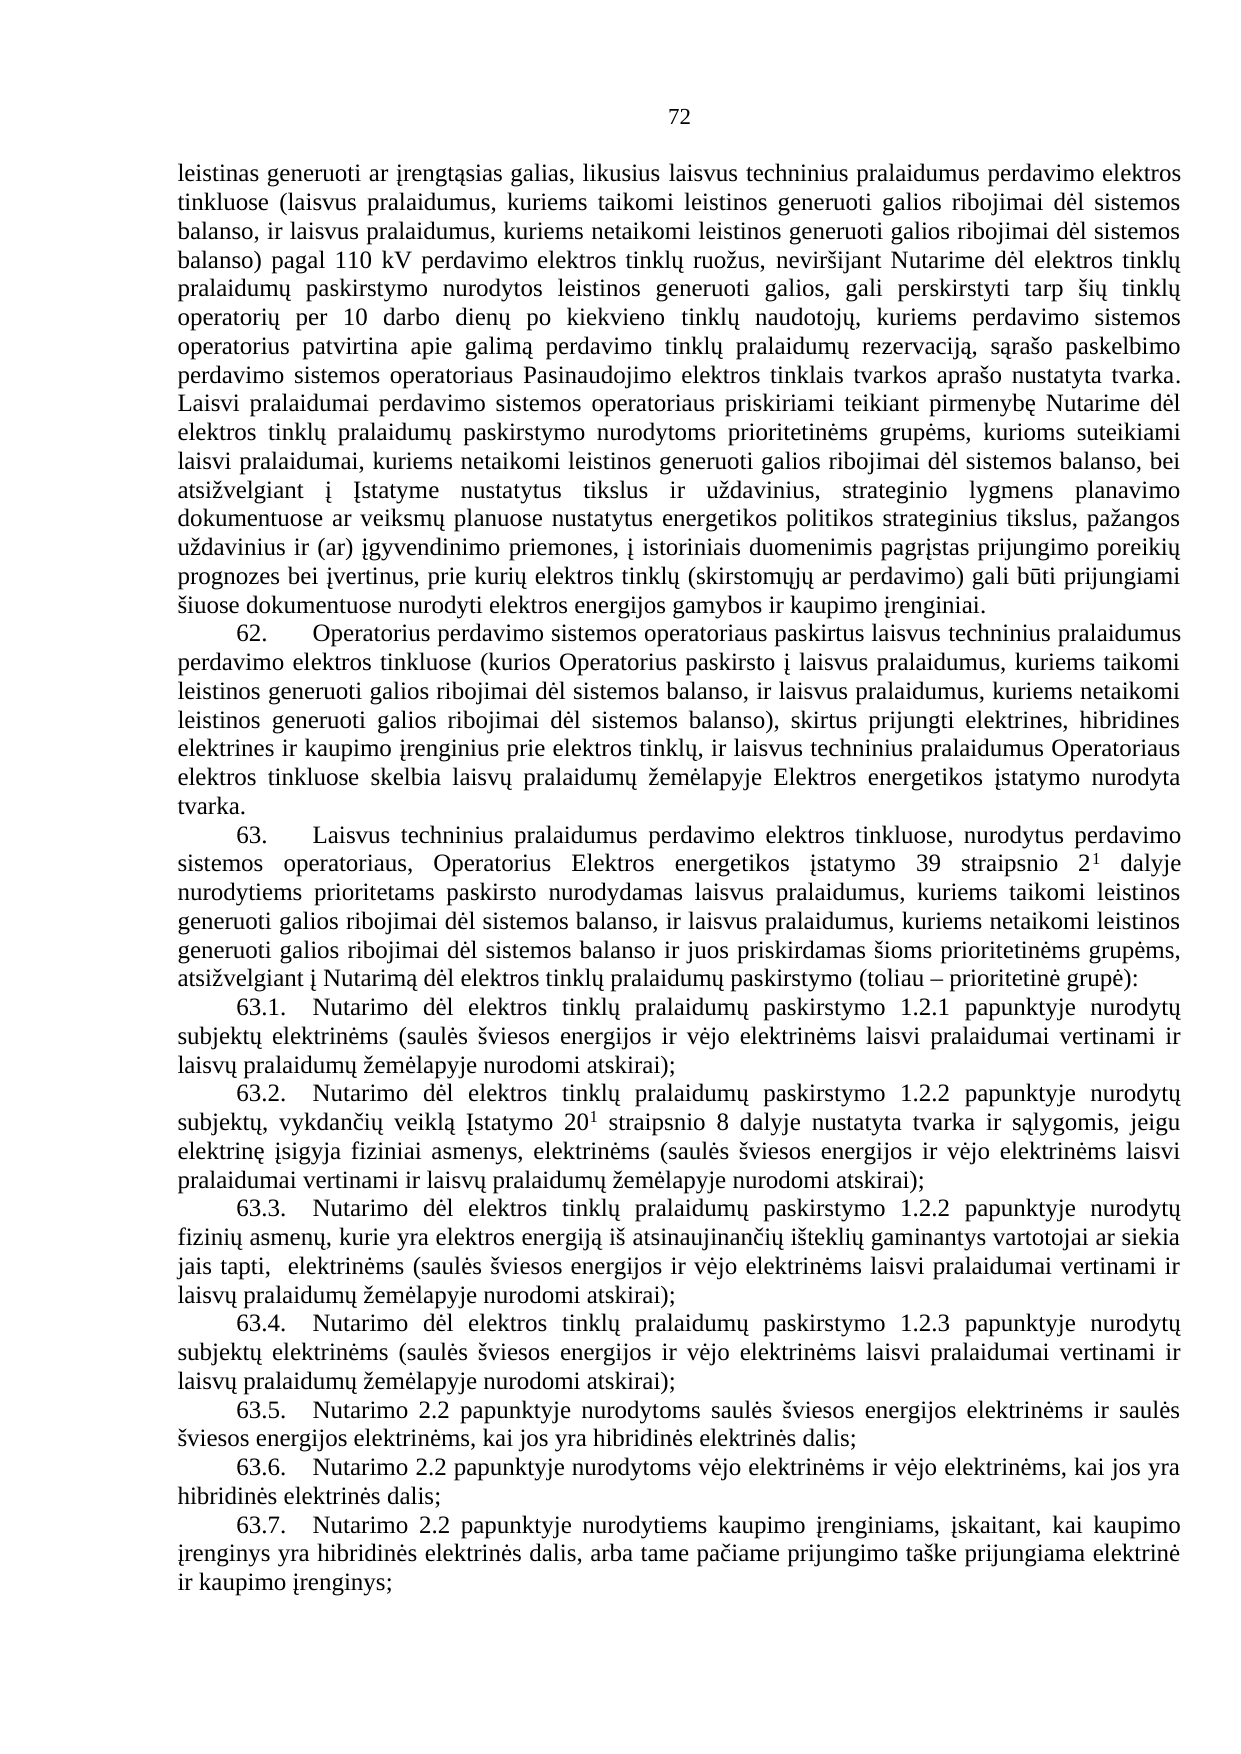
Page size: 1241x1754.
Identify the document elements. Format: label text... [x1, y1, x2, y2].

text leistinas generuoti ar įrengtąsias galias, likusius laisvus techninius pralaidumus perdavimo elektros tinkluose (laisvus pralaidumus, kuriems taikomi leistinos generuoti galios ribojimai dėl sistemos balanso, ir laisvus pralaidumus, kuriems netaikomi leistinos generuoti galios ribojimai dėl sistemos balanso) pagal 110 kV perdavimo elektros tinklų ruožus, neviršijant Nutarime dėl elektros tinklų pralaidumų paskirstymo nurodytos leistinos generuoti galios, gali perskirstyti tarp šių tinklų operatorių per 10 darbo dienų po kiekvieno tinklų naudotojų, kuriems perdavimo sistemos operatorius patvirtina apie galimą perdavimo tinklų pralaidumų rezervaciją, sąrašo paskelbimo perdavimo sistemos operatoriaus Pasinaudojimo elektros tinklais tvarkos aprašo nustatyta tvarka. Laisvi pralaidumai perdavimo sistemos operatoriaus priskiriami teikiant pirmenybę Nutarime dėl elektros tinklų pralaidumų paskirstymo nurodytoms prioritetinėms grupėms, kurioms suteikiami laisvi pralaidumai, kuriems netaikomi leistinos generuoti galios ribojimai dėl sistemos balanso, bei atsižvelgiant į Įstatyme nustatytus tikslus ir uždavinius, strateginio lygmens planavimo dokumentuose ar veiksmų planuose nustatytus energetikos politikos strateginius tikslus, pažangos uždavinius ir (ar) įgyvendinimo priemones, į istoriniais duomenimis pagrįstas prijungimo poreikių prognozes bei įvertinus, prie kurių elektros tinklų (skirstomųjų ar perdavimo) gali būti prijungiami šiuose dokumentuose nurodyti elektros energijos gamybos ir kaupimo įrenginiai. [177, 158, 1181, 618]
text 63.4. Nutarimo dėl elektros tinklų pralaidumų paskirstymo 1.2.3 papunktyje nurodytų subjektų elektrinėms (saulės šviesos energijos ir vėjo elektrinėms laisvi pralaidumai vertinami ir laisvų pralaidumų žemėlapyje nurodomi atskirai); [177, 1308, 1181, 1395]
text 63.2. Nutarimo dėl elektros tinklų pralaidumų paskirstymo 1.2.2 papunktyje nurodytų subjektų, vykdančių veiklą Įstatymo 201 straipsnio 8 dalyje nustatyta tvarka ir sąlygomis, jeigu elektrinę įsigyja fiziniai asmenys, elektrinėms (saulės šviesos energijos ir vėjo elektrinėms laisvi pralaidumai vertinami ir laisvų pralaidumų žemėlapyje nurodomi atskirai); [177, 1078, 1181, 1193]
text 63. Laisvus techninius pralaidumus perdavimo elektros tinkluose, nurodytus perdavimo sistemos operatoriaus, Operatorius Elektros energetikos įstatymo 39 straipsnio 21 dalyje nurodytiems prioritetams paskirsto nurodydamas laisvus pralaidumus, kuriems taikomi leistinos generuoti galios ribojimai dėl sistemos balanso, ir laisvus pralaidumus, kuriems netaikomi leistinos generuoti galios ribojimai dėl sistemos balanso ir juos priskirdamas šioms prioritetinėms grupėms, atsižvelgiant į Nutarimą dėl elektros tinklų pralaidumų paskirstymo (toliau – prioritetinė grupė): [177, 820, 1181, 992]
text 62. Operatorius perdavimo sistemos operatoriaus paskirtus laisvus techninius pralaidumus perdavimo elektros tinkluose (kurios Operatorius paskirsto į laisvus pralaidumus, kuriems taikomi leistinos generuoti galios ribojimai dėl sistemos balanso, ir laisvus pralaidumus, kuriems netaikomi leistinos generuoti galios ribojimai dėl sistemos balanso), skirtus prijungti elektrines, hibridines elektrines ir kaupimo įrenginius prie elektros tinklų, ir laisvus techninius pralaidumus Operatoriaus elektros tinkluose skelbia laisvų pralaidumų žemėlapyje Elektros energetikos įstatymo nurodyta tvarka. [177, 618, 1181, 820]
text 63.5. Nutarimo 2.2 papunktyje nurodytoms saulės šviesos energijos elektrinėms ir saulės šviesos energijos elektrinėms, kai jos yra hibridinės elektrinės dalis; [177, 1395, 1181, 1452]
text 63.1. Nutarimo dėl elektros tinklų pralaidumų paskirstymo 1.2.1 papunktyje nurodytų subjektų elektrinėms (saulės šviesos energijos ir vėjo elektrinėms laisvi pralaidumai vertinami ir laisvų pralaidumų žemėlapyje nurodomi atskirai); [177, 992, 1181, 1078]
text 63.6. Nutarimo 2.2 papunktyje nurodytoms vėjo elektrinėms ir vėjo elektrinėms, kai jos yra hibridinės elektrinės dalis; [177, 1452, 1181, 1510]
text 63.7. Nutarimo 2.2 papunktyje nurodytiems kaupimo įrenginiams, įskaitant, kai kaupimo įrenginys yra hibridinės elektrinės dalis, arba tame pačiame prijungimo taške prijungiama elektrinė ir kaupimo įrenginys; [177, 1510, 1181, 1596]
text 63.3. Nutarimo dėl elektros tinklų pralaidumų paskirstymo 1.2.2 papunktyje nurodytų fizinių asmenų, kurie yra elektros energiją iš atsinaujinančių išteklių gaminantys vartotojai ar siekia jais tapti, elektrinėms (saulės šviesos energijos ir vėjo elektrinėms laisvi pralaidumai vertinami ir laisvų pralaidumų žemėlapyje nurodomi atskirai); [177, 1193, 1181, 1308]
